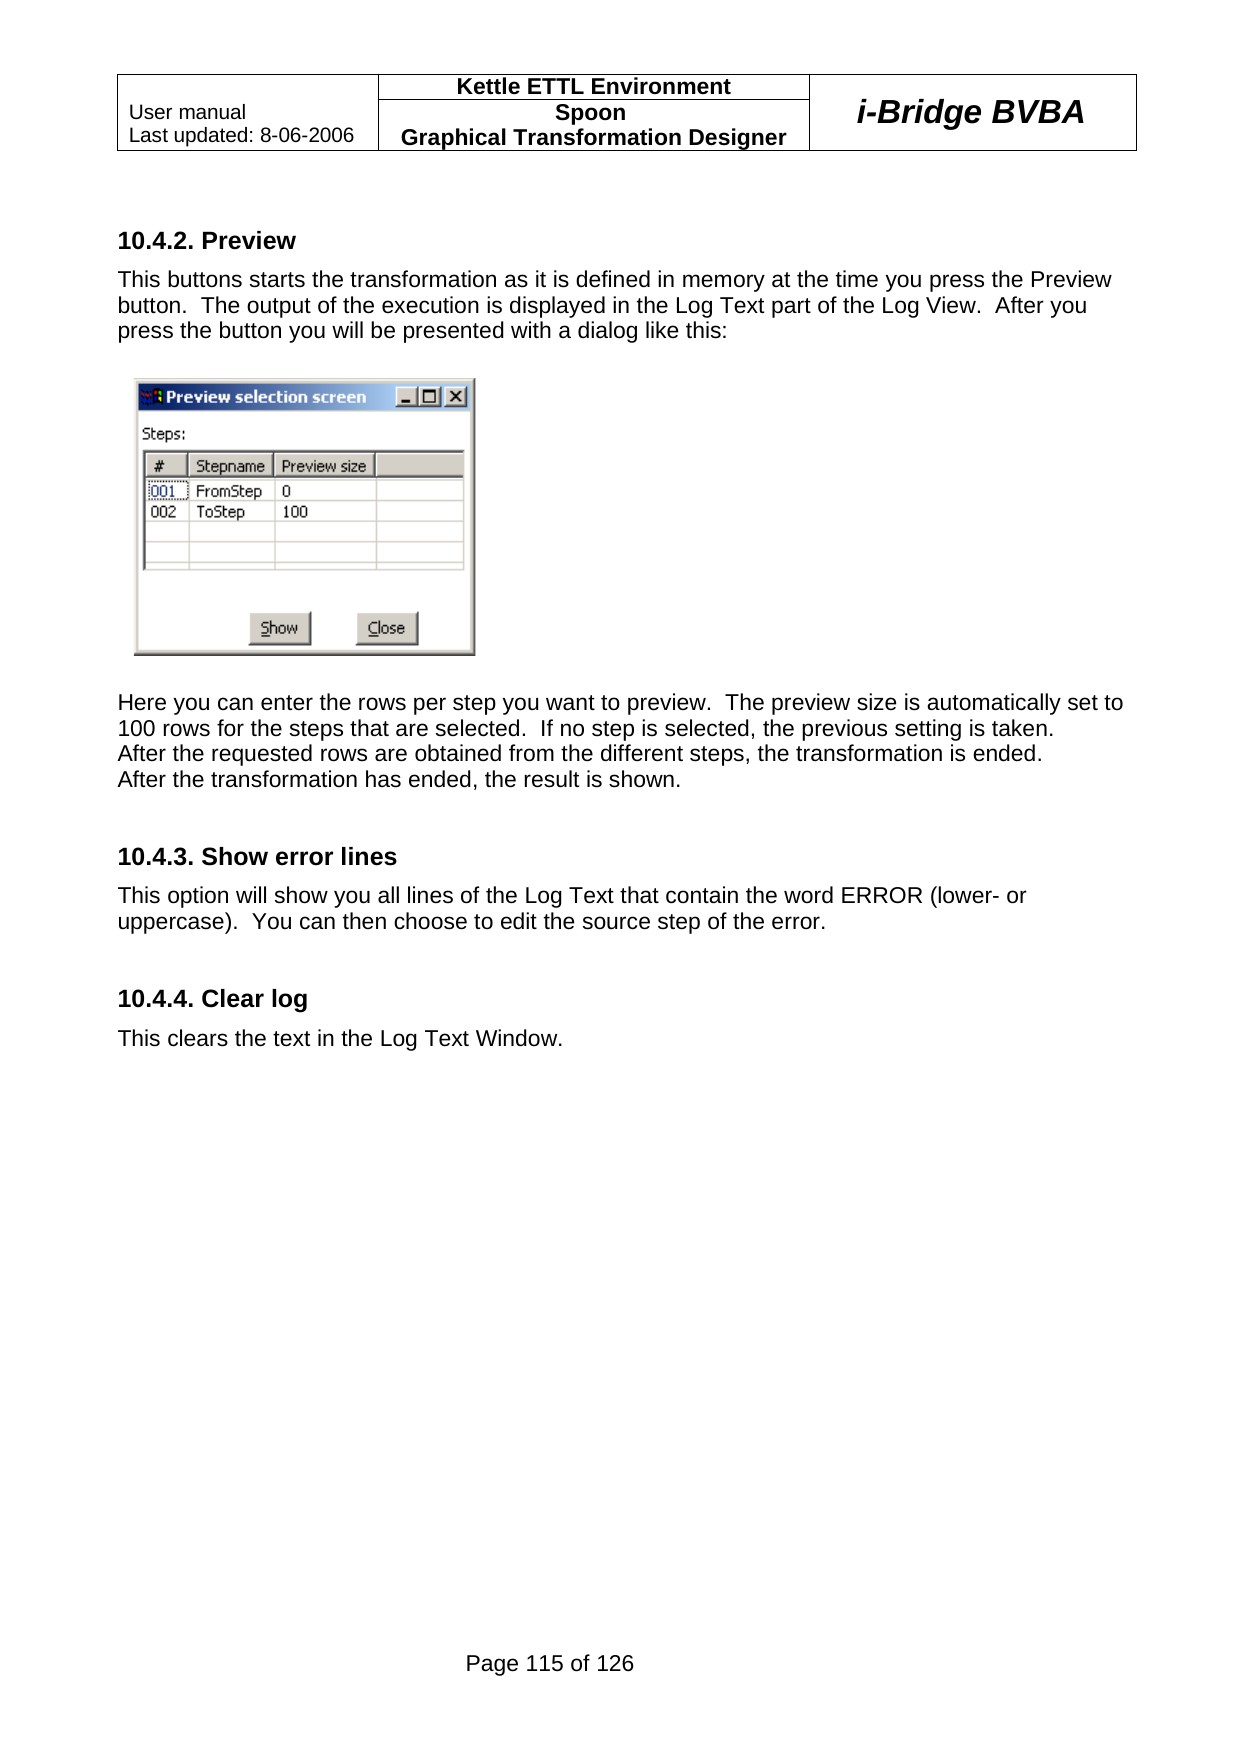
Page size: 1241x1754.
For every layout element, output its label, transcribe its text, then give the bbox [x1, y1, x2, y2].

text This option will show you all lines of the Log Text that contain the word ERROR (lower- or uppercase). You can then choose to edit the source step of the error. [117, 883, 1137, 934]
text This clears the text in the Log Text Window. [117, 1025, 1137, 1051]
text This buttons starts the transformation as it is defined in memory at the time you press the Preview button. The output of the execution is displayed in the Log Text part of the Log View. After you press the button you will be presented with a dialog like this: [117, 267, 1137, 344]
subtitle Show error lines [117, 843, 1137, 871]
subtitle Clear log [117, 985, 1137, 1013]
subtitle Preview [117, 227, 1137, 255]
text Here you can enter the rows per step you want to preview. The preview size is automatically set to 100 rows for the steps that are selected. If no step is selected, the previous setting is taken. [117, 690, 1137, 741]
text After the requested rows are obtained from the different steps, the transformation is ended. [117, 741, 1137, 767]
picture [133, 378, 476, 656]
text After the transformation has ended, the result is shown. [117, 767, 1137, 792]
